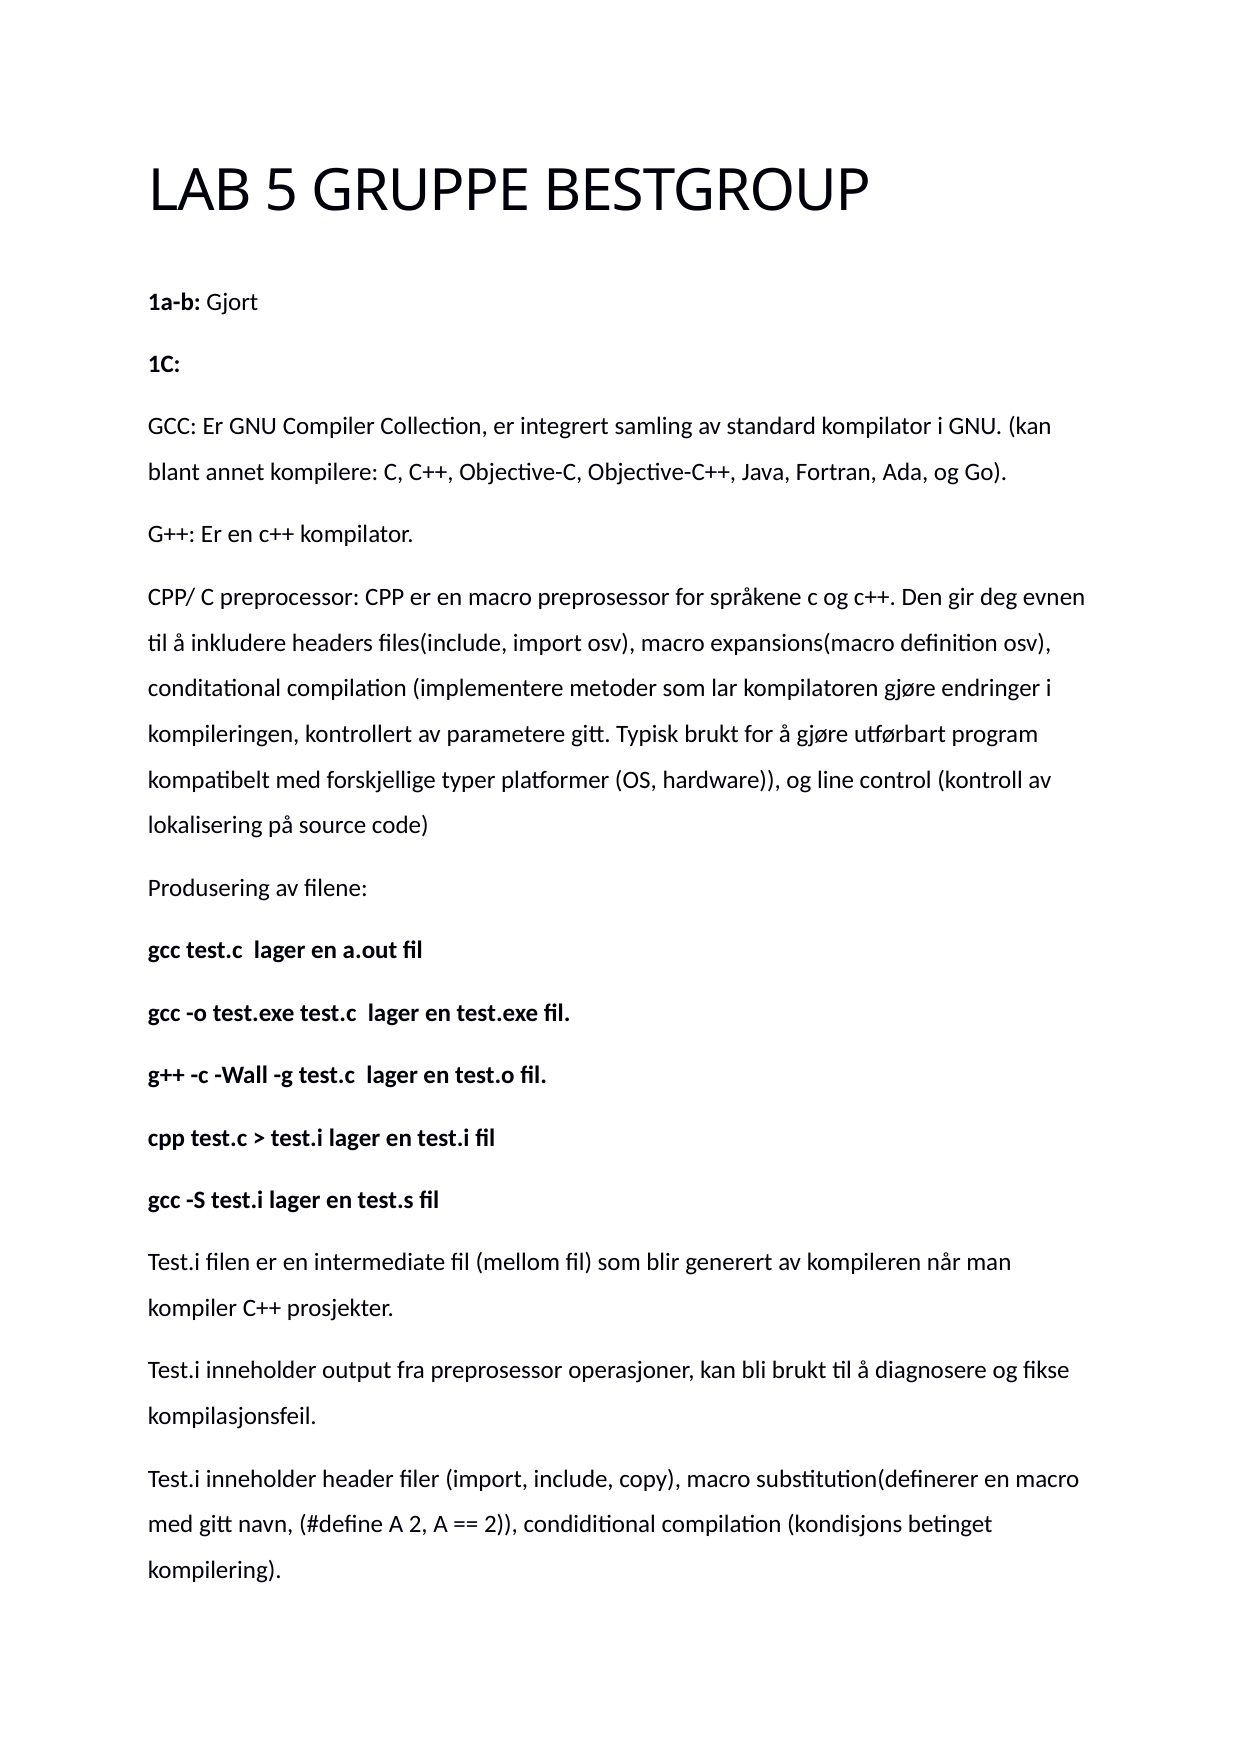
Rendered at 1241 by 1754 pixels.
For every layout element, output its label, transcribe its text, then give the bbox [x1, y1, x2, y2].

text Test.i inneholder output fra preprosessor operasjoner, kan bli brukt til å diagnosere og fikse kompilasjonsfeil. [148, 1354, 1093, 1431]
text g++ -c -Wall -g test.c lager en test.o fil. [148, 1059, 1093, 1090]
text CPP/ C preprocessor: CPP er en macro preprosessor for språkene c og c++. Den gir deg evnen til å inkludere headers files(include, import osv), macro expansions(macro definition osv), conditational compilation (implementere metoder som lar kompilatoren gjøre endringer i kompileringen, kontrollert av parametere gitt. Typisk brukt for å gjøre utførbart program kompatibelt med forskjellige typer platformer (OS, hardware)), og line control (kontroll av lokalisering på source code) [148, 581, 1093, 840]
text gcc -o test.exe test.c lager en test.exe fil. [148, 997, 1093, 1027]
text cpp test.c > test.i lager en test.i fil [148, 1122, 1093, 1152]
text gcc -S test.i lager en test.s fil [148, 1184, 1093, 1214]
text Produsering av filene: [148, 872, 1093, 903]
text Test.i filen er en intermediate fil (mellom fil) som blir generert av kompileren når man kompiler C++ prosjekter. [148, 1246, 1093, 1323]
text G++: Er en c++ kompilator. [148, 519, 1093, 549]
text gcc test.c lager en a.out fil [148, 934, 1093, 965]
text 1C: [148, 348, 1093, 379]
text 1a-b: Gjort [148, 286, 1093, 316]
text GCC: Er GNU Compiler Collection, er integrert samling av standard kompilator i GNU. (kan blant annet kompilere: C, C++, Objective-C, Objective-C++, Java, Fortran, Ada, og Go). [148, 411, 1093, 487]
title LAB 5 GRUPPE BESTGROUP [148, 148, 1093, 227]
text Test.i inneholder header filer (import, include, copy), macro substitution(definerer en macro med gitt navn, (#define A 2, A == 2)), condiditional compilation (kondisjons betinget kompilering). [148, 1463, 1093, 1585]
